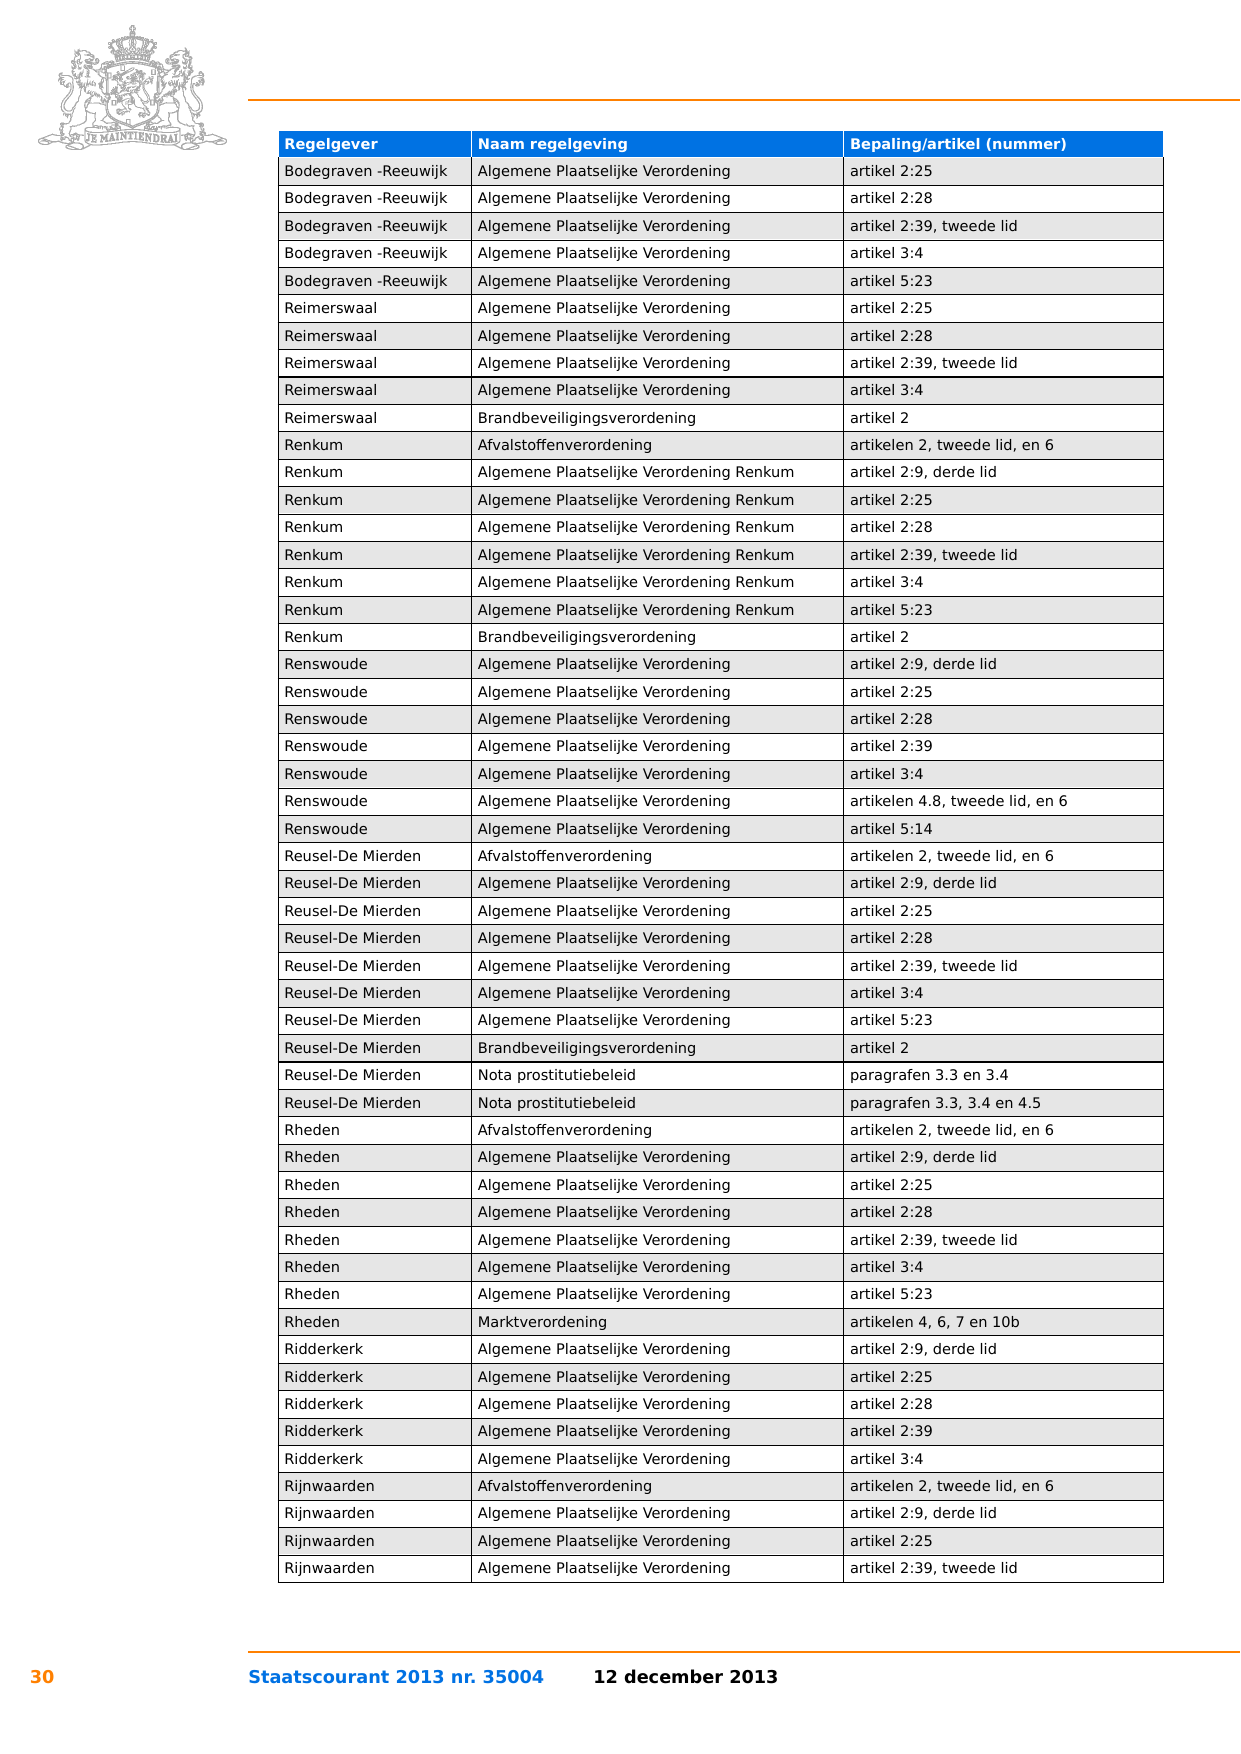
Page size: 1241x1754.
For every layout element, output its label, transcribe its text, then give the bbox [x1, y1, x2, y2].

table_cell Algemene Plaatselijke Verordening [472, 1556, 843, 1582]
table_cell Renswoude [279, 734, 471, 760]
table_header Regelgever [279, 131, 471, 157]
table_cell Reimerswaal [279, 323, 471, 349]
table_cell Algemene Plaatselijke Verordening [472, 925, 843, 952]
table_header Bepaling/artikel (nummer) [844, 131, 1163, 157]
table_cell Reimerswaal [279, 350, 471, 376]
table_cell Afvalstoffenverordening [472, 843, 843, 869]
table_cell Reimerswaal [279, 295, 471, 322]
table_cell Renswoude [279, 816, 471, 842]
table_cell artikel 3:4 [844, 761, 1163, 787]
table_cell Bodegraven -Reeuwijk [279, 158, 471, 185]
table_cell Afvalstoffenverordening [472, 432, 843, 459]
table_cell Algemene Plaatselijke Verordening Renkum [472, 515, 843, 541]
table_cell Renkum [279, 460, 471, 486]
table_cell Ridderkerk [279, 1391, 471, 1417]
table_cell Renswoude [279, 651, 471, 678]
table_cell Renkum [279, 432, 471, 459]
table_cell Algemene Plaatselijke Verordening [472, 1254, 843, 1281]
table_cell artikelen 2, tweede lid, en 6 [844, 843, 1163, 869]
table_cell Algemene Plaatselijke Verordening [472, 871, 843, 897]
table_cell artikelen 2, tweede lid, en 6 [844, 1117, 1163, 1143]
table_cell Renswoude [279, 761, 471, 787]
table_cell Reusel-De Mierden [279, 953, 471, 979]
table_cell Algemene Plaatselijke Verordening [472, 761, 843, 787]
table_cell artikel 3:4 [844, 1446, 1163, 1472]
table_cell Brandbeveiligingsverordening [472, 405, 843, 431]
table_cell Algemene Plaatselijke Verordening [472, 1419, 843, 1445]
table_cell Ridderkerk [279, 1419, 471, 1445]
table_cell Reusel-De Mierden [279, 1035, 471, 1061]
table_cell Algemene Plaatselijke Verordening [472, 1199, 843, 1226]
table_cell Rheden [279, 1117, 471, 1143]
table_cell artikel 2:39, tweede lid [844, 953, 1163, 979]
table_cell Renkum [279, 487, 471, 513]
table_cell Brandbeveiligingsverordening [472, 624, 843, 650]
table_cell Algemene Plaatselijke Verordening Renkum [472, 542, 843, 568]
table_cell Rijnwaarden [279, 1473, 471, 1500]
table_cell Algemene Plaatselijke Verordening [472, 1336, 843, 1363]
table_cell artikel 2:25 [844, 158, 1163, 185]
table_cell artikel 5:23 [844, 268, 1163, 294]
table_cell artikel 2 [844, 405, 1163, 431]
table_cell artikel 5:23 [844, 1008, 1163, 1034]
table_cell artikel 2:28 [844, 925, 1163, 952]
table_cell Reusel-De Mierden [279, 1008, 471, 1034]
table_cell artikel 2:28 [844, 323, 1163, 349]
table_cell Rheden [279, 1199, 471, 1226]
table_cell artikel 2:28 [844, 1199, 1163, 1226]
table_cell Reimerswaal [279, 405, 471, 431]
table_cell Algemene Plaatselijke Verordening Renkum [472, 597, 843, 623]
table_cell Ridderkerk [279, 1364, 471, 1390]
table_cell Rheden [279, 1282, 471, 1308]
table_cell Algemene Plaatselijke Verordening [472, 816, 843, 842]
table_cell artikelen 2, tweede lid, en 6 [844, 1473, 1163, 1500]
table_cell Algemene Plaatselijke Verordening [472, 1364, 843, 1390]
table_cell Algemene Plaatselijke Verordening [472, 1172, 843, 1198]
table_cell artikel 2:25 [844, 295, 1163, 322]
table_cell Rijnwaarden [279, 1528, 471, 1554]
table_cell artikel 2:28 [844, 515, 1163, 541]
table_cell Algemene Plaatselijke Verordening [472, 350, 843, 376]
table_cell artikelen 4.8, tweede lid, en 6 [844, 789, 1163, 815]
table_cell artikel 2:28 [844, 186, 1163, 212]
table_cell Algemene Plaatselijke Verordening Renkum [472, 487, 843, 513]
table_cell Renswoude [279, 706, 471, 733]
table_cell Algemene Plaatselijke Verordening [472, 953, 843, 979]
table_cell Afvalstoffenverordening [472, 1117, 843, 1143]
table_cell artikel 2:9, derde lid [844, 460, 1163, 486]
table_cell artikel 3:4 [844, 569, 1163, 596]
table_cell artikel 2:25 [844, 1172, 1163, 1198]
table_cell artikel 3:4 [844, 241, 1163, 267]
table_cell Rheden [279, 1145, 471, 1171]
table_cell Reusel-De Mierden [279, 1063, 471, 1089]
table_cell Algemene Plaatselijke Verordening [472, 1391, 843, 1417]
table_cell Bodegraven -Reeuwijk [279, 241, 471, 267]
table_cell Rheden [279, 1254, 471, 1281]
table_cell Algemene Plaatselijke Verordening [472, 706, 843, 733]
table_cell paragrafen 3.3 en 3.4 [844, 1063, 1163, 1089]
table_cell Algemene Plaatselijke Verordening Renkum [472, 460, 843, 486]
table_cell Renkum [279, 597, 471, 623]
table_cell Reusel-De Mierden [279, 980, 471, 1007]
table_cell Reusel-De Mierden [279, 1090, 471, 1116]
table_cell Algemene Plaatselijke Verordening [472, 651, 843, 678]
table_cell Brandbeveiligingsverordening [472, 1035, 843, 1061]
table_cell Ridderkerk [279, 1336, 471, 1363]
table_cell Algemene Plaatselijke Verordening Renkum [472, 569, 843, 596]
table_cell artikel 2:9, derde lid [844, 871, 1163, 897]
picture [38, 25, 227, 150]
table_cell artikel 2:25 [844, 487, 1163, 513]
table_cell artikel 2:9, derde lid [844, 1501, 1163, 1527]
table_cell Reusel-De Mierden [279, 898, 471, 924]
table_cell Algemene Plaatselijke Verordening [472, 1282, 843, 1308]
table_cell artikel 2:28 [844, 1391, 1163, 1417]
table_cell artikel 2:25 [844, 679, 1163, 705]
table_cell artikel 2:9, derde lid [844, 1145, 1163, 1171]
table_cell artikel 5:23 [844, 597, 1163, 623]
table_cell Rheden [279, 1227, 471, 1253]
table_cell artikel 2:39, tweede lid [844, 213, 1163, 239]
table_cell Bodegraven -Reeuwijk [279, 213, 471, 239]
table_cell Rijnwaarden [279, 1501, 471, 1527]
table_cell Nota prostitutiebeleid [472, 1090, 843, 1116]
table_cell Renkum [279, 542, 471, 568]
table_cell artikel 5:14 [844, 816, 1163, 842]
table_cell Algemene Plaatselijke Verordening [472, 158, 843, 185]
table_cell Reimerswaal [279, 378, 471, 404]
table_cell Algemene Plaatselijke Verordening [472, 295, 843, 322]
table_cell artikel 2:25 [844, 1364, 1163, 1390]
table_cell Algemene Plaatselijke Verordening [472, 734, 843, 760]
table_cell paragrafen 3.3, 3.4 en 4.5 [844, 1090, 1163, 1116]
table_cell Algemene Plaatselijke Verordening [472, 898, 843, 924]
table_cell Renkum [279, 515, 471, 541]
table_cell artikelen 4, 6, 7 en 10b [844, 1309, 1163, 1335]
table_cell artikel 3:4 [844, 378, 1163, 404]
table_cell artikel 2 [844, 1035, 1163, 1061]
table_cell artikel 2:39 [844, 1419, 1163, 1445]
table_cell Reusel-De Mierden [279, 925, 471, 952]
table_cell artikel 2:28 [844, 706, 1163, 733]
table_cell Algemene Plaatselijke Verordening [472, 378, 843, 404]
table_cell Algemene Plaatselijke Verordening [472, 1008, 843, 1034]
table_cell Renswoude [279, 789, 471, 815]
table_cell artikelen 2, tweede lid, en 6 [844, 432, 1163, 459]
table_cell artikel 2:39, tweede lid [844, 1556, 1163, 1582]
table_cell Renswoude [279, 679, 471, 705]
table_cell artikel 3:4 [844, 980, 1163, 1007]
table_cell Rheden [279, 1309, 471, 1335]
table_cell Algemene Plaatselijke Verordening [472, 241, 843, 267]
table_cell Afvalstoffenverordening [472, 1473, 843, 1500]
table_cell Bodegraven -Reeuwijk [279, 268, 471, 294]
table_cell Algemene Plaatselijke Verordening [472, 1528, 843, 1554]
table_cell Rijnwaarden [279, 1556, 471, 1582]
table_cell Algemene Plaatselijke Verordening [472, 1227, 843, 1253]
table_cell Algemene Plaatselijke Verordening [472, 186, 843, 212]
table_cell artikel 2:39, tweede lid [844, 1227, 1163, 1253]
table_cell Rheden [279, 1172, 471, 1198]
table_cell artikel 2:25 [844, 1528, 1163, 1554]
table_cell Bodegraven -Reeuwijk [279, 186, 471, 212]
table_cell Reusel-De Mierden [279, 843, 471, 869]
table_cell artikel 2:39, tweede lid [844, 350, 1163, 376]
table_cell Renkum [279, 569, 471, 596]
table_header Naam regelgeving [472, 131, 843, 157]
table_cell Algemene Plaatselijke Verordening [472, 323, 843, 349]
table_cell Algemene Plaatselijke Verordening [472, 789, 843, 815]
table_cell Algemene Plaatselijke Verordening [472, 1145, 843, 1171]
table_cell Ridderkerk [279, 1446, 471, 1472]
table_cell artikel 2:39 [844, 734, 1163, 760]
table_cell Nota prostitutiebeleid [472, 1063, 843, 1089]
table_cell Algemene Plaatselijke Verordening [472, 980, 843, 1007]
table_cell Algemene Plaatselijke Verordening [472, 679, 843, 705]
table_cell Algemene Plaatselijke Verordening [472, 1501, 843, 1527]
table_cell Algemene Plaatselijke Verordening [472, 268, 843, 294]
table_cell Algemene Plaatselijke Verordening [472, 213, 843, 239]
table_cell Renkum [279, 624, 471, 650]
table_cell Marktverordening [472, 1309, 843, 1335]
table_cell artikel 2:25 [844, 898, 1163, 924]
table_cell Algemene Plaatselijke Verordening [472, 1446, 843, 1472]
table_cell Reusel-De Mierden [279, 871, 471, 897]
table_cell artikel 2:39, tweede lid [844, 542, 1163, 568]
table_cell artikel 5:23 [844, 1282, 1163, 1308]
table_cell artikel 2:9, derde lid [844, 1336, 1163, 1363]
table_cell artikel 2:9, derde lid [844, 651, 1163, 678]
table_cell artikel 3:4 [844, 1254, 1163, 1281]
table_cell artikel 2 [844, 624, 1163, 650]
